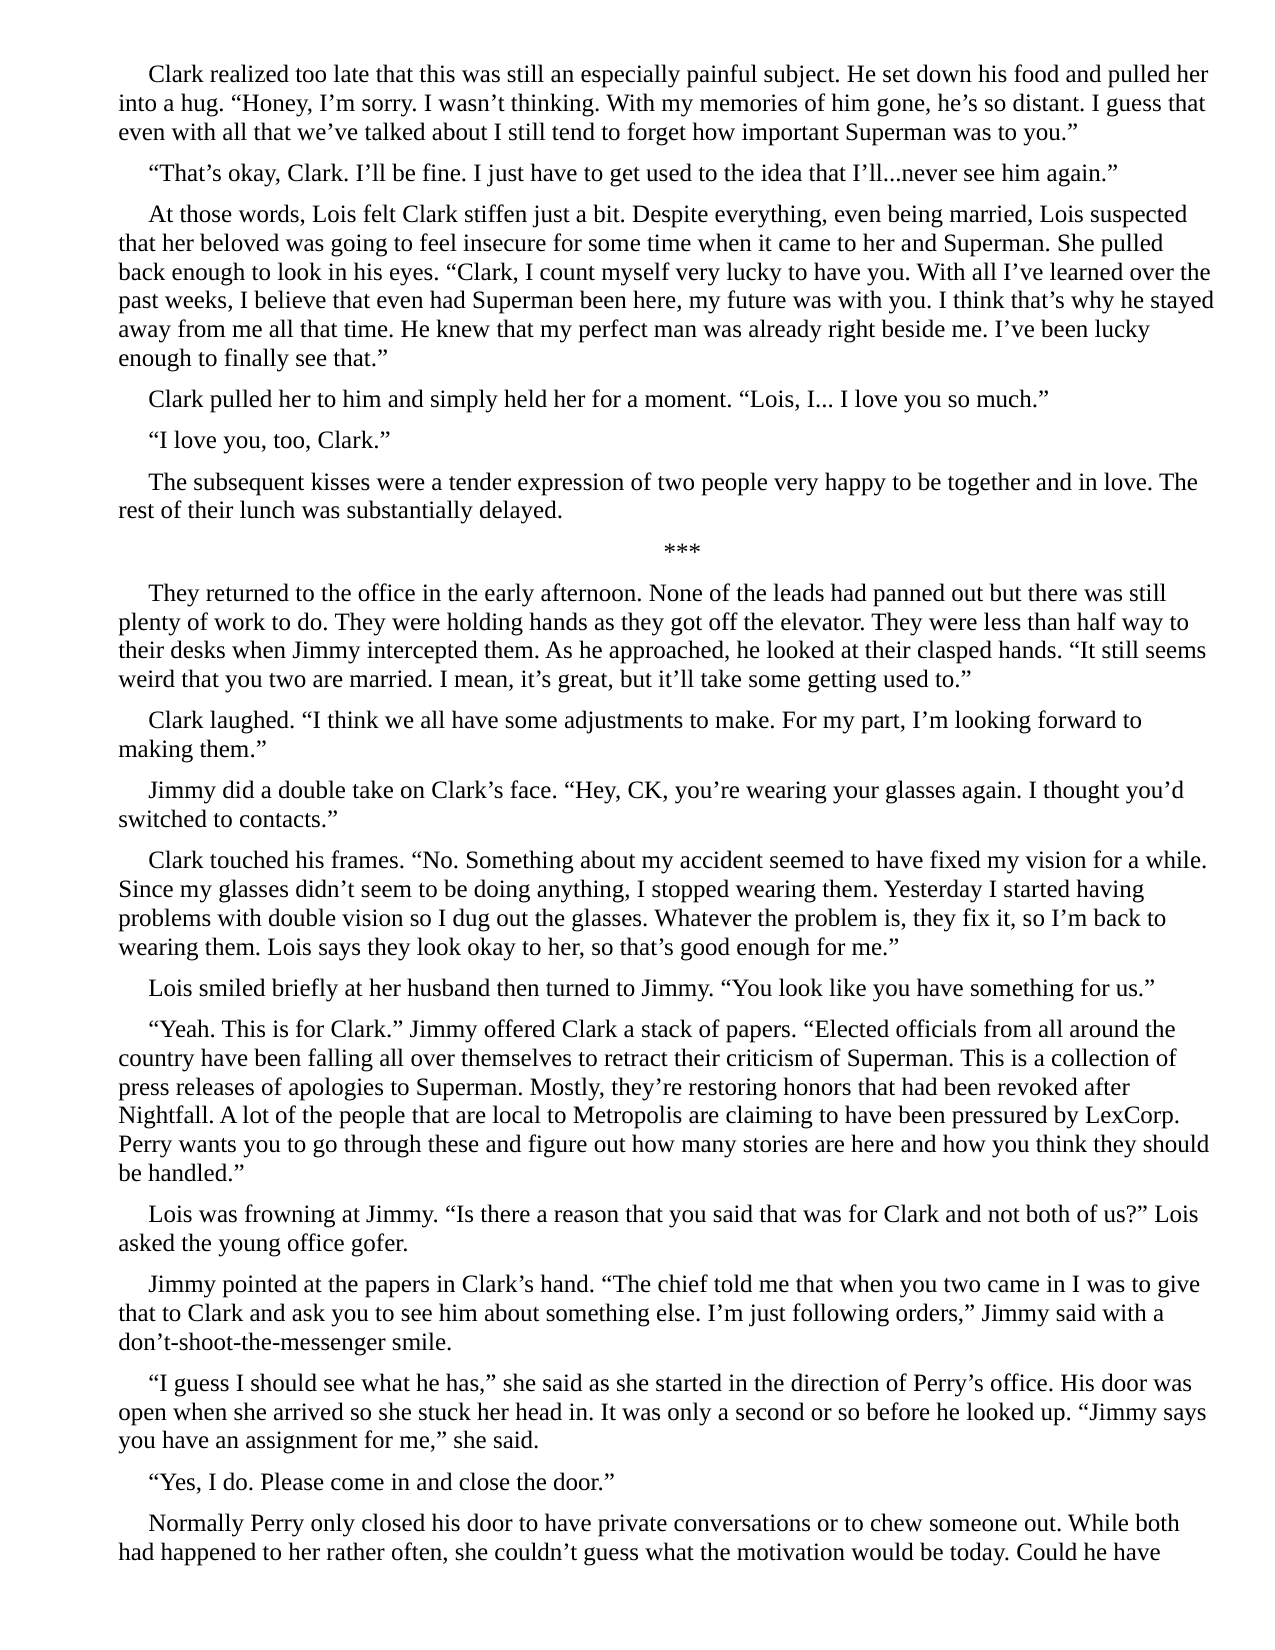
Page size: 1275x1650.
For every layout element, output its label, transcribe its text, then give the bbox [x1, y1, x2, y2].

text Clark touched his frames. “No. Something about my accident seemed to have fixed my vision for a while. Since my glasses didn’t seem to be doing anything, I stopped wearing them. Yesterday I started having problems with double vision so I dug out the glasses. Whatever the problem is, they fix it, so I’m back to wearing them. Lois says they look okay to her, so that’s good enough for me.” [118, 845, 1216, 960]
text *** [118, 537, 1216, 565]
text Jimmy did a double take on Clark’s face. “Hey, CK, you’re wearing your glasses again. I thought you’d switched to contacts.” [118, 775, 1216, 833]
text “I love you, too, Clark.” [118, 425, 1216, 454]
text Clark pulled her to him and simply held her for a moment. “Lois, I... I love you so much.” [118, 384, 1216, 413]
text The subsequent kisses were a tender expression of two people very happy to be together and in love. The rest of their lunch was substantially delayed. [118, 467, 1216, 524]
text At those words, Lois felt Clark stiffen just a bit. Despite everything, even being married, Lois suspected that her beloved was going to feel insecure for some time when it came to her and Superman. She pulled back enough to look in his eyes. “Clark, I count myself very lucky to have you. With all I’ve learned over the past weeks, I believe that even had Superman been here, my future was with you. I think that’s why he stayed away from me all that time. He knew that my perfect man was already right beside me. I’ve been lucky enough to finally see that.” [118, 199, 1216, 372]
text “I guess I should see what he has,” she said as she started in the direction of Perry’s office. His door was open when she arrived so she stuck her head in. It was only a second or so before he looked up. “Jimmy says you have an assignment for me,” she said. [118, 1368, 1216, 1454]
text “Yes, I do. Please come in and close the door.” [118, 1467, 1216, 1495]
text “That’s okay, Clark. I’ll be fine. I just have to get used to the idea that I’ll...never see him again.” [118, 158, 1216, 187]
text Clark laughed. “I think we all have some adjustments to make. For my part, I’m looking forward to making them.” [118, 705, 1216, 763]
text Lois was frowning at Jimmy. “Is there a reason that you said that was for Clark and not both of us?” Lois asked the young office gofer. [118, 1199, 1216, 1257]
text “Yeah. This is for Clark.” Jimmy offered Clark a stack of papers. “Elected officials from all around the country have been falling all over themselves to retract their criticism of Superman. This is a collection of press releases of apologies to Superman. Mostly, they’re restoring honors that had been revoked after Nightfall. A lot of the people that are local to Metropolis are claiming to have been pressured by LexCorp. Perry wants you to go through these and figure out how many stories are here and how you think they should be handled.” [118, 1014, 1216, 1187]
text Lois smiled briefly at her husband then turned to Jimmy. “You look like you have something for us.” [118, 973, 1216, 1002]
text Jimmy pointed at the papers in Clark’s hand. “The chief told me that when you two came in I was to give that to Clark and ask you to see him about something else. I’m just following orders,” Jimmy said with a don’t-shoot-the-messenger smile. [118, 1269, 1216, 1355]
text Normally Perry only closed his door to have private conversations or to chew someone out. While both had happened to her rather often, she couldn’t guess what the motivation would be today. Could he have [118, 1508, 1216, 1565]
text Clark realized too late that this was still an especially painful subject. He set down his food and pulled her into a hug. “Honey, I’m sorry. I wasn’t thinking. With my memories of him gone, he’s so distant. I guess that even with all that we’ve talked about I still tend to forget how important Superman was to you.” [118, 59, 1216, 145]
text They returned to the office in the early afternoon. None of the leads had panned out but there was still plenty of work to do. They were holding hands as they got off the elevator. They were less than half way to their desks when Jimmy intercepted them. As he approached, he looked at their clasped hands. “It still seems weird that you two are married. I mean, it’s great, but it’ll take some getting used to.” [118, 578, 1216, 693]
